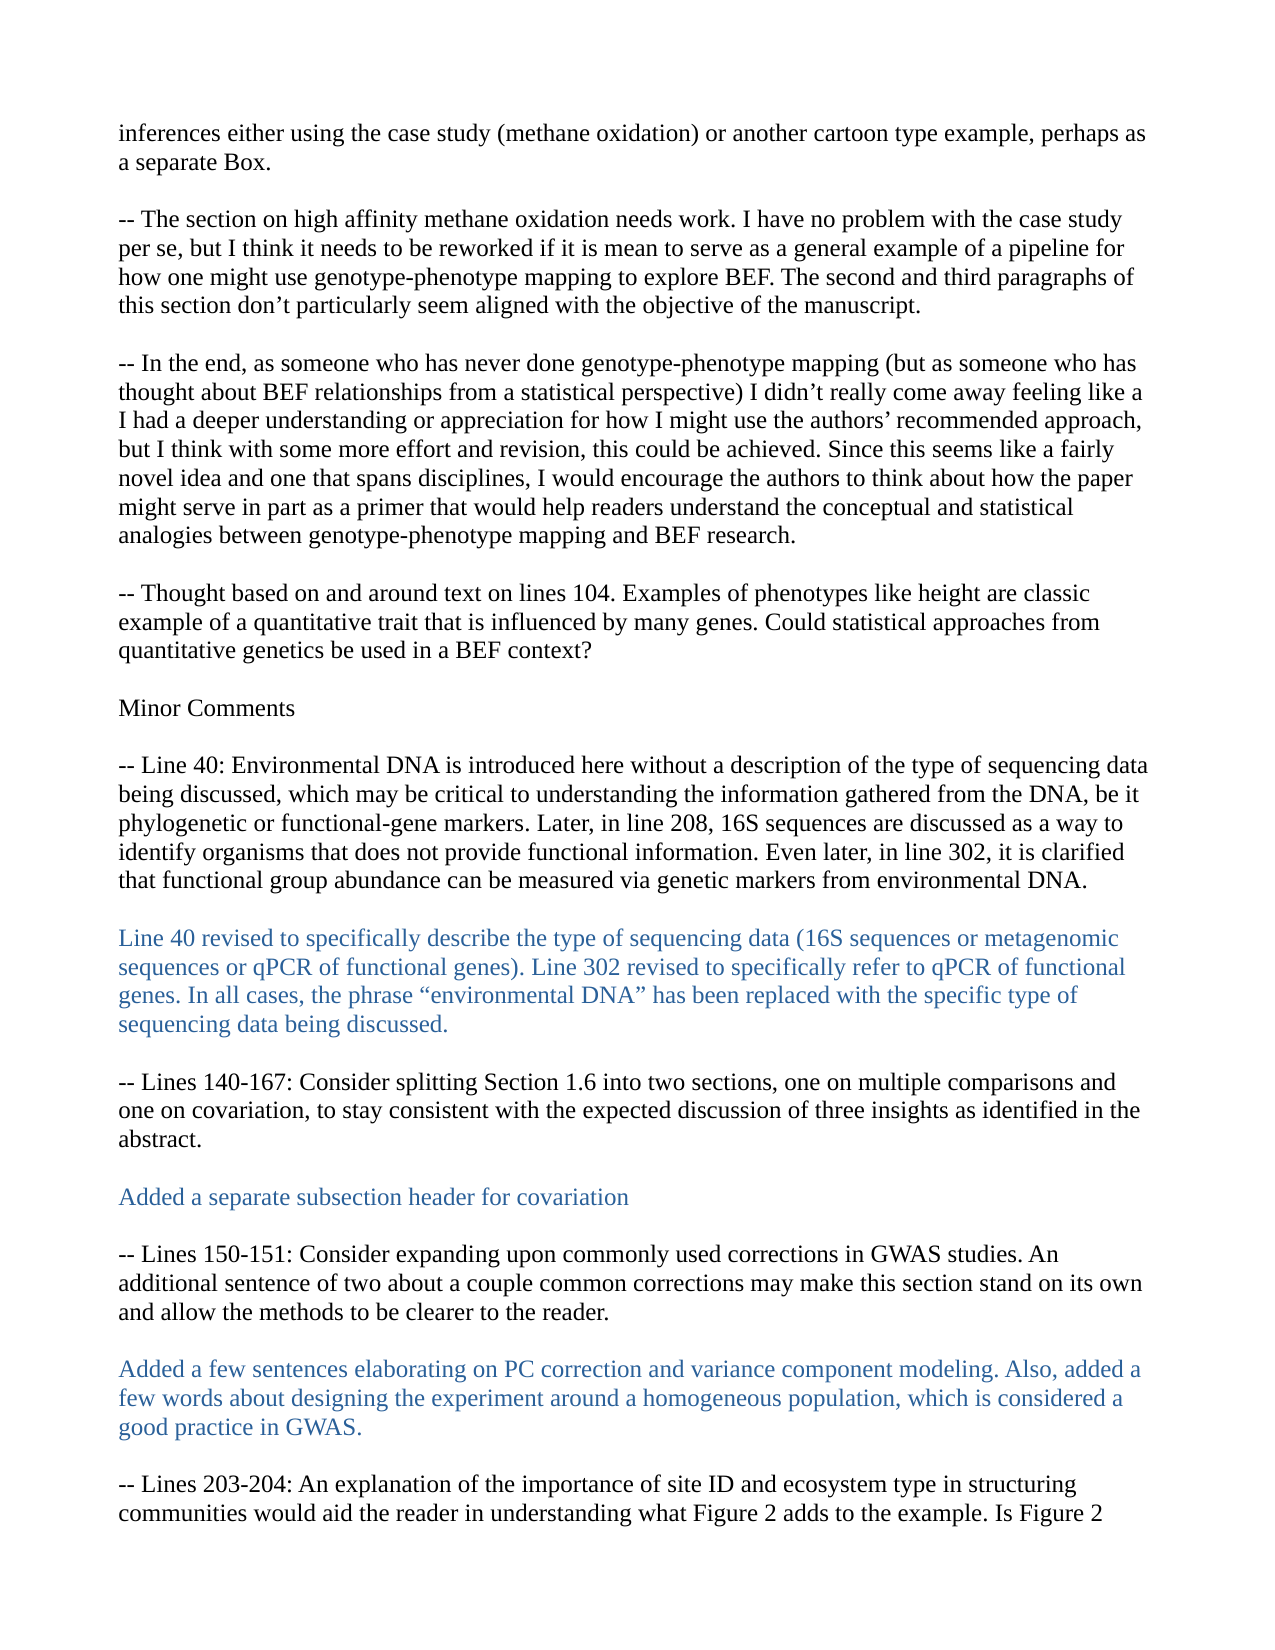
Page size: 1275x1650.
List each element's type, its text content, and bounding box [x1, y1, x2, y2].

text Added a separate subsection header for covariation [118, 1182, 1157, 1211]
text -- Line 40: Environmental DNA is introduced here without a description of the type of sequencing data being discussed, which may be critical to understanding the information gathered from the DNA, be it phylogenetic or functional-gene markers. Later, in line 208, 16S sequences are discussed as a way to identify organisms that does not provide functional information. Even later, in line 302, it is clarified that functional group abundance can be measured via genetic markers from environmental DNA. [118, 751, 1157, 894]
text Line 40 revised to specifically describe the type of sequencing data (16S sequences or metagenomic sequences or qPCR of functional genes). Line 302 revised to specifically refer to qPCR of functional genes. In all cases, the phrase “environmental DNA” has been replaced with the specific type of sequencing data being discussed. [118, 923, 1157, 1038]
text -- The section on high affinity methane oxidation needs work. I have no problem with the case study per se, but I think it needs to be reworked if it is mean to serve as a general example of a pipeline for how one might use genotype-phenotype mapping to explore BEF. The second and third paragraphs of this section don’t particularly seem aligned with the objective of the manuscript. [118, 204, 1157, 319]
text -- Lines 140-167: Consider splitting Section 1.6 into two sections, one on multiple comparisons and one on covariation, to stay consistent with the expected discussion of three insights as identified in the abstract. [118, 1067, 1157, 1153]
text -- Lines 203-204: An explanation of the importance of site ID and ecosystem type in structuring communities would aid the reader in understanding what Figure 2 adds to the example. Is Figure 2 [118, 1469, 1157, 1527]
text Added a few sentences elaborating on PC correction and variance component modeling. Also, added a few words about designing the experiment around a homogeneous population, which is considered a good practice in GWAS. [118, 1354, 1157, 1441]
text -- Lines 150-151: Consider expanding upon commonly used corrections in GWAS studies. An additional sentence of two about a couple common corrections may make this section stand on its own and allow the methods to be clearer to the reader. [118, 1239, 1157, 1326]
text -- In the end, as someone who has never done genotype-phenotype mapping (but as someone who has thought about BEF relationships from a statistical perspective) I didn’t really come away feeling like a I had a deeper understanding or appreciation for how I might use the authors’ recommended approach, but I think with some more effort and revision, this could be achieved. Since this seems like a fairly novel idea and one that spans disciplines, I would encourage the authors to think about how the paper might serve in part as a primer that would help readers understand the conceptual and statistical analogies between genotype-phenotype mapping and BEF research. [118, 348, 1157, 549]
text inferences either using the case study (methane oxidation) or another cartoon type example, perhaps as a separate Box. [118, 118, 1157, 176]
text -- Thought based on and around text on lines 104. Examples of phenotypes like height are classic example of a quantitative trait that is influenced by many genes. Could statistical approaches from quantitative genetics be used in a BEF context? [118, 578, 1157, 664]
text Minor Comments [118, 693, 1157, 722]
